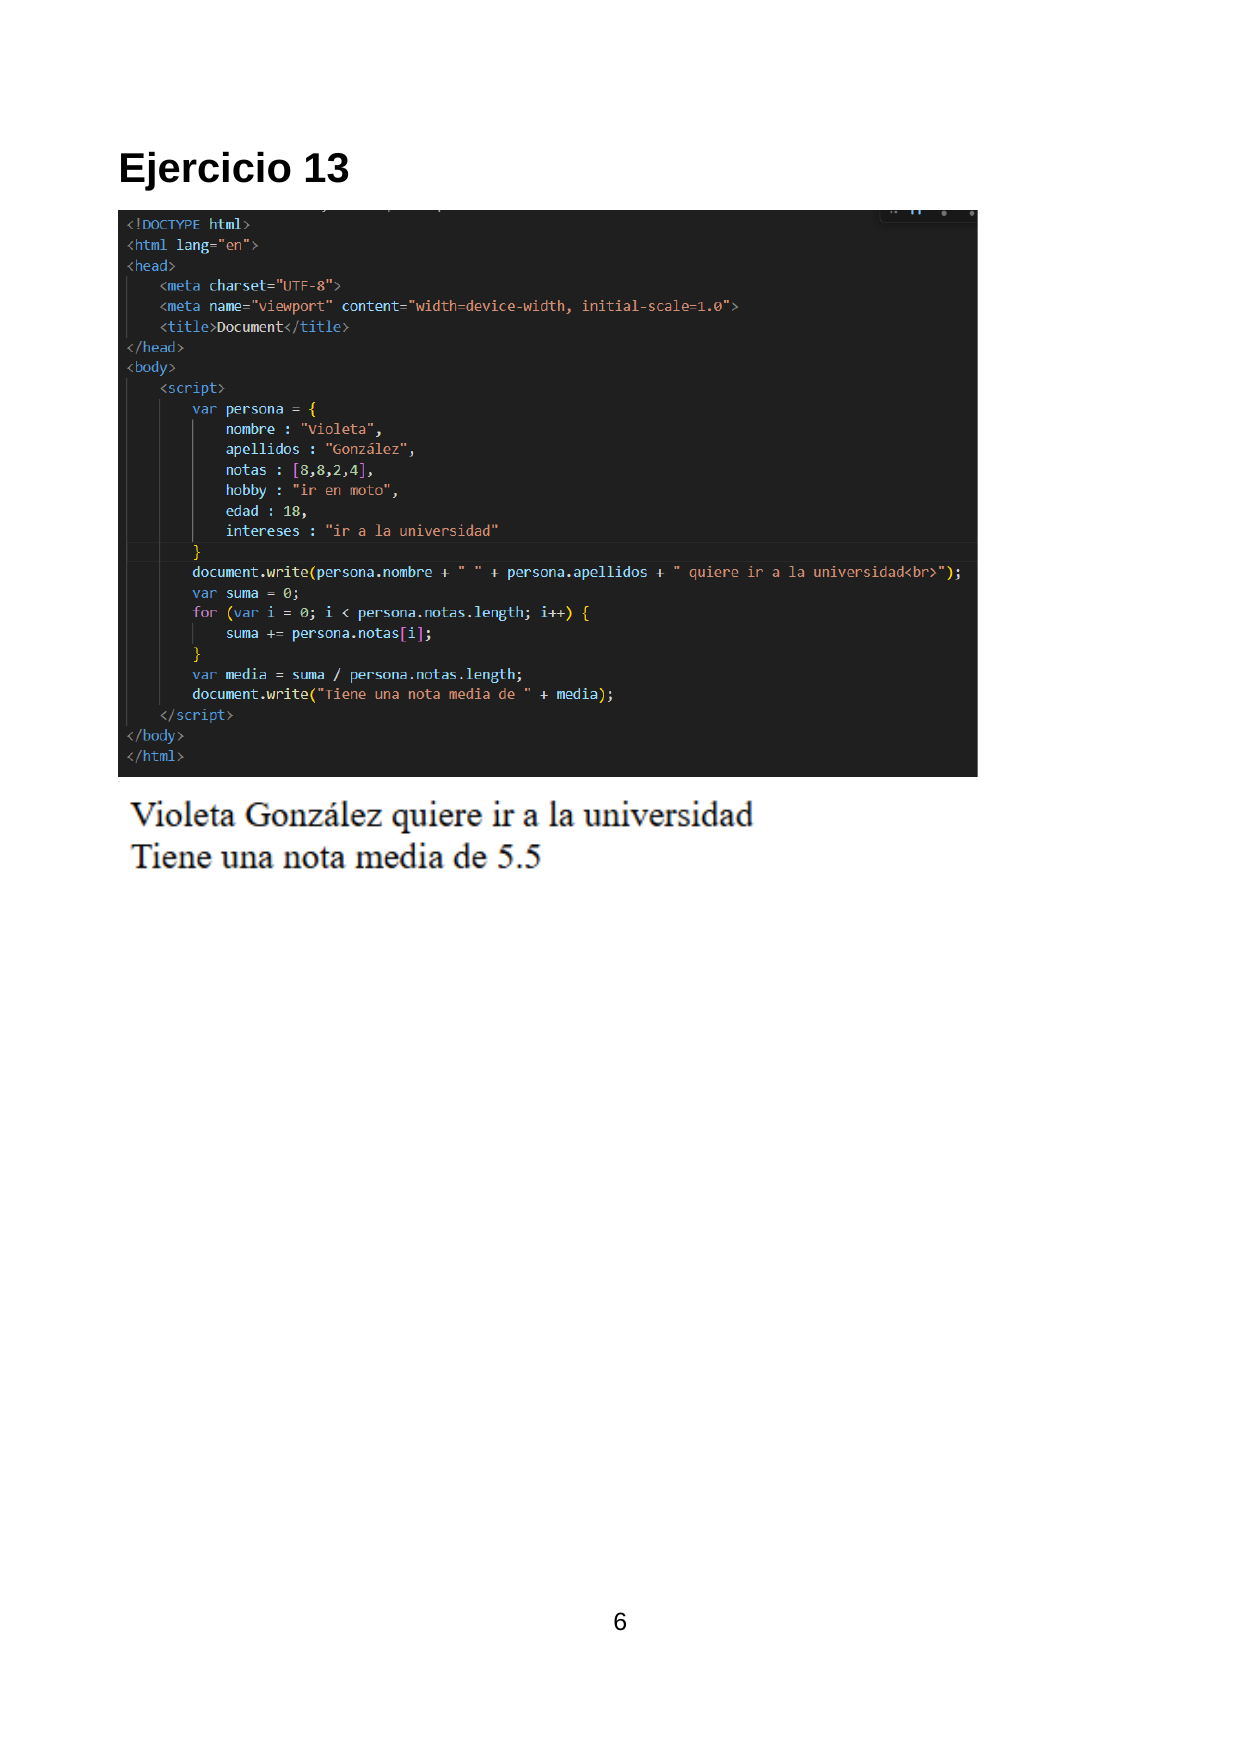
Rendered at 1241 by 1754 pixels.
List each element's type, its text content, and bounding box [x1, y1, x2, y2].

subtitle Ejercicio 13 [118, 143, 1122, 191]
picture [118, 210, 978, 777]
picture [118, 781, 856, 936]
